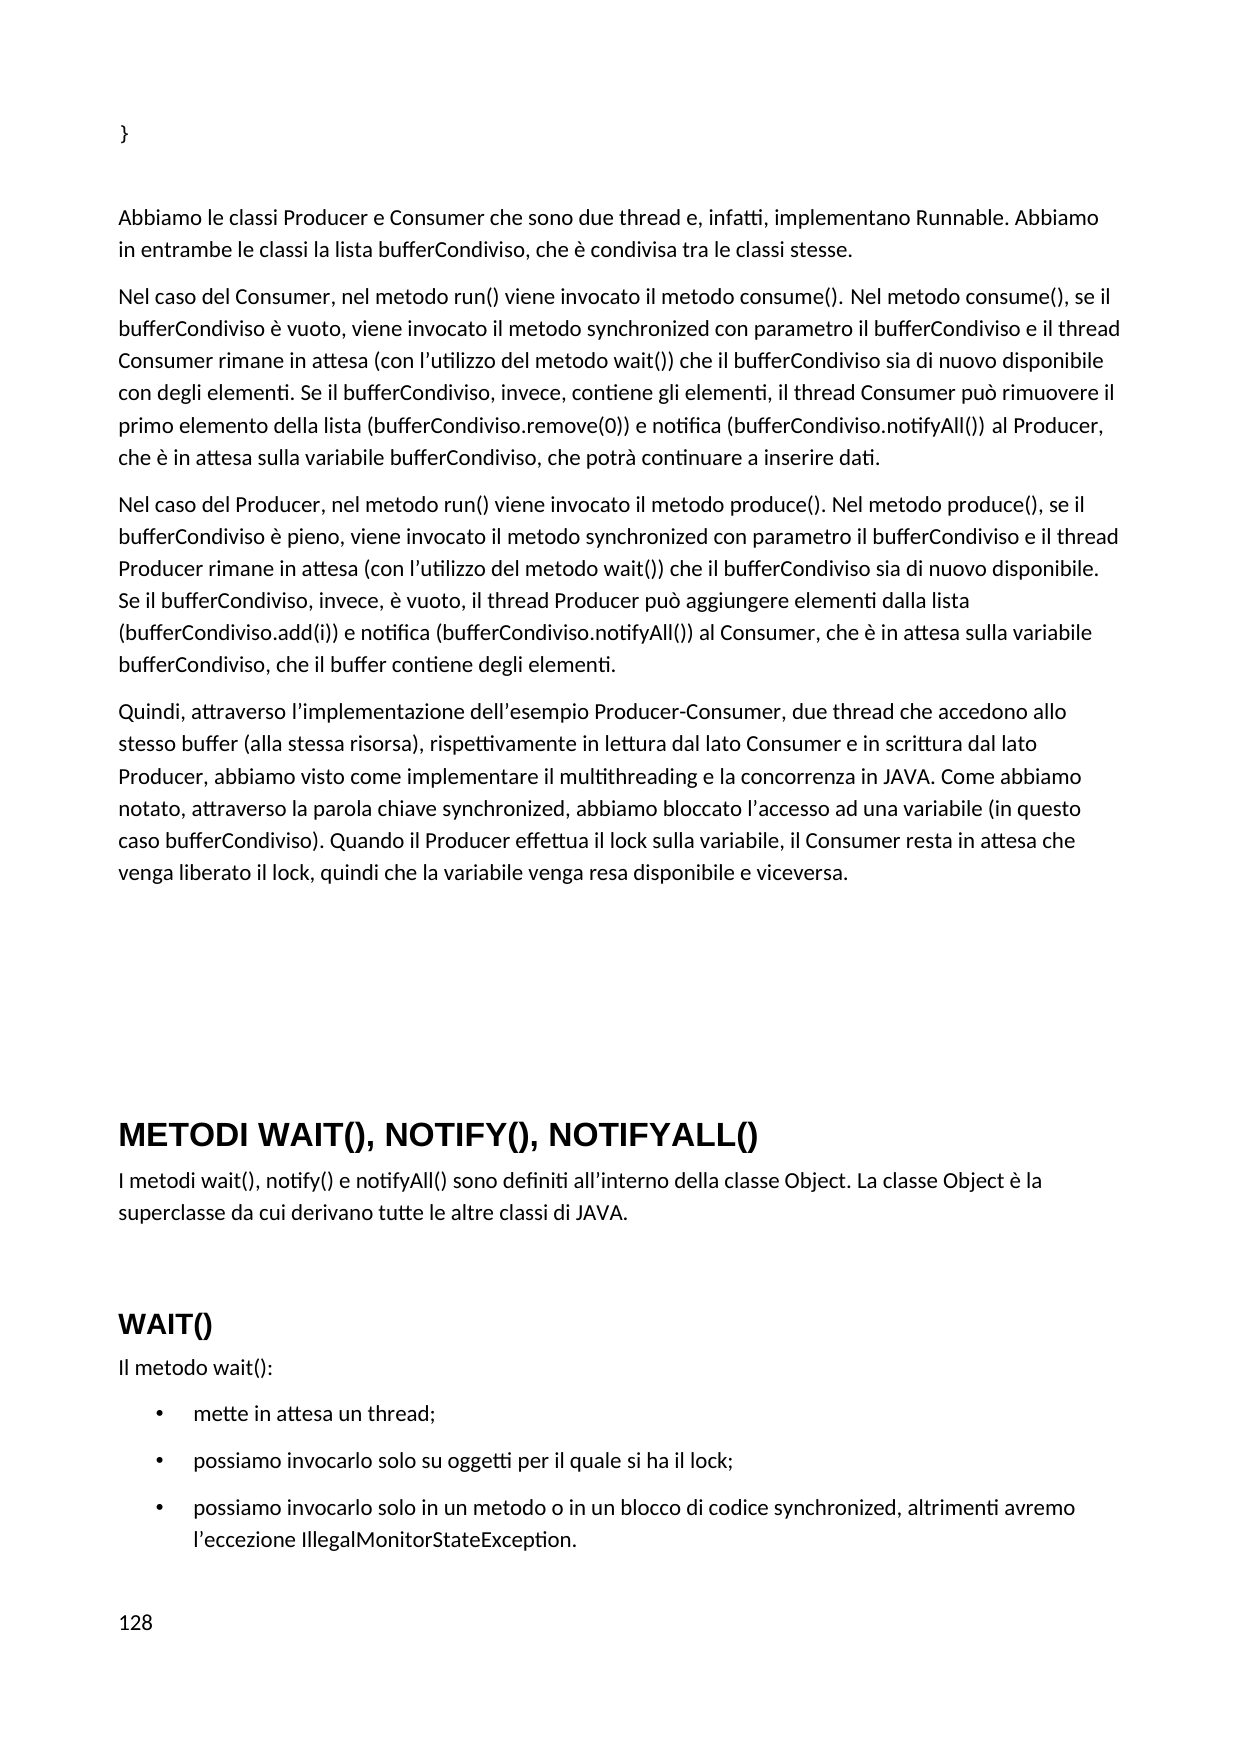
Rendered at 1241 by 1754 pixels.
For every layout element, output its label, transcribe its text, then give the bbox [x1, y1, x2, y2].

text Quindi, attraverso l’implementazione dell’esempio Producer-Consumer, due thread che accedono allo stesso buffer (alla stessa risorsa), rispettivamente in lettura dal lato Consumer e in scrittura dal lato Producer, abbiamo visto come implementare il multithreading e la concorrenza in JAVA. Come abbiamo notato, attraverso la parola chiave synchronized, abbiamo bloccato l’accesso ad una variabile (in questo caso bufferCondiviso). Quando il Producer effettua il lock sulla variabile, il Consumer resta in attesa che venga liberato il lock, quindi che la variabile venga resa disponibile e viceversa. [118, 697, 1122, 886]
text } [118, 118, 1122, 147]
list possiamo invocarlo solo su oggetti per il quale si ha il lock; [156, 1446, 1122, 1474]
subtitle WAIT() [118, 1307, 1122, 1340]
list mette in attesa un thread; [156, 1399, 1122, 1428]
subtitle METODI WAIT(), NOTIFY(), NOTIFYALL() [118, 1115, 1122, 1154]
text I metodi wait(), notify() e notifyAll() sono definiti all’interno della classe Object. La classe Object è la superclasse da cui derivano tutte le altre classi di JAVA. [118, 1166, 1122, 1226]
list possiamo invocarlo solo in un metodo o in un blocco di codice synchronized, altrimenti avremo l’eccezione IllegalMonitorStateException. [156, 1493, 1122, 1553]
text Nel caso del Consumer, nel metodo run() viene invocato il metodo consume(). Nel metodo consume(), se il bufferCondiviso è vuoto, viene invocato il metodo synchronized con parametro il bufferCondiviso e il thread Consumer rimane in attesa (con l’utilizzo del metodo wait()) che il bufferCondiviso sia di nuovo disponibile con degli elementi. Se il bufferCondiviso, invece, contiene gli elementi, il thread Consumer può rimuovere il primo elemento della lista (bufferCondiviso.remove(0)) e notifica (bufferCondiviso.notifyAll()) al Producer, che è in attesa sulla variabile bufferCondiviso, che potrà continuare a inserire dati. [118, 282, 1122, 471]
text Nel caso del Producer, nel metodo run() viene invocato il metodo produce(). Nel metodo produce(), se il bufferCondiviso è pieno, viene invocato il metodo synchronized con parametro il bufferCondiviso e il thread Producer rimane in attesa (con l’utilizzo del metodo wait()) che il bufferCondiviso sia di nuovo disponibile. Se il bufferCondiviso, invece, è vuoto, il thread Producer può aggiungere elementi dalla lista (bufferCondiviso.add(i)) e notifica (bufferCondiviso.notifyAll()) al Consumer, che è in attesa sulla variabile bufferCondiviso, che il buffer contiene degli elementi. [118, 490, 1122, 679]
text Il metodo wait(): [118, 1353, 1122, 1381]
text Abbiamo le classi Producer e Consumer che sono due thread e, infatti, implementano Runnable. Abbiamo in entrambe le classi la lista bufferCondiviso, che è condivisa tra le classi stesse. [118, 203, 1122, 263]
